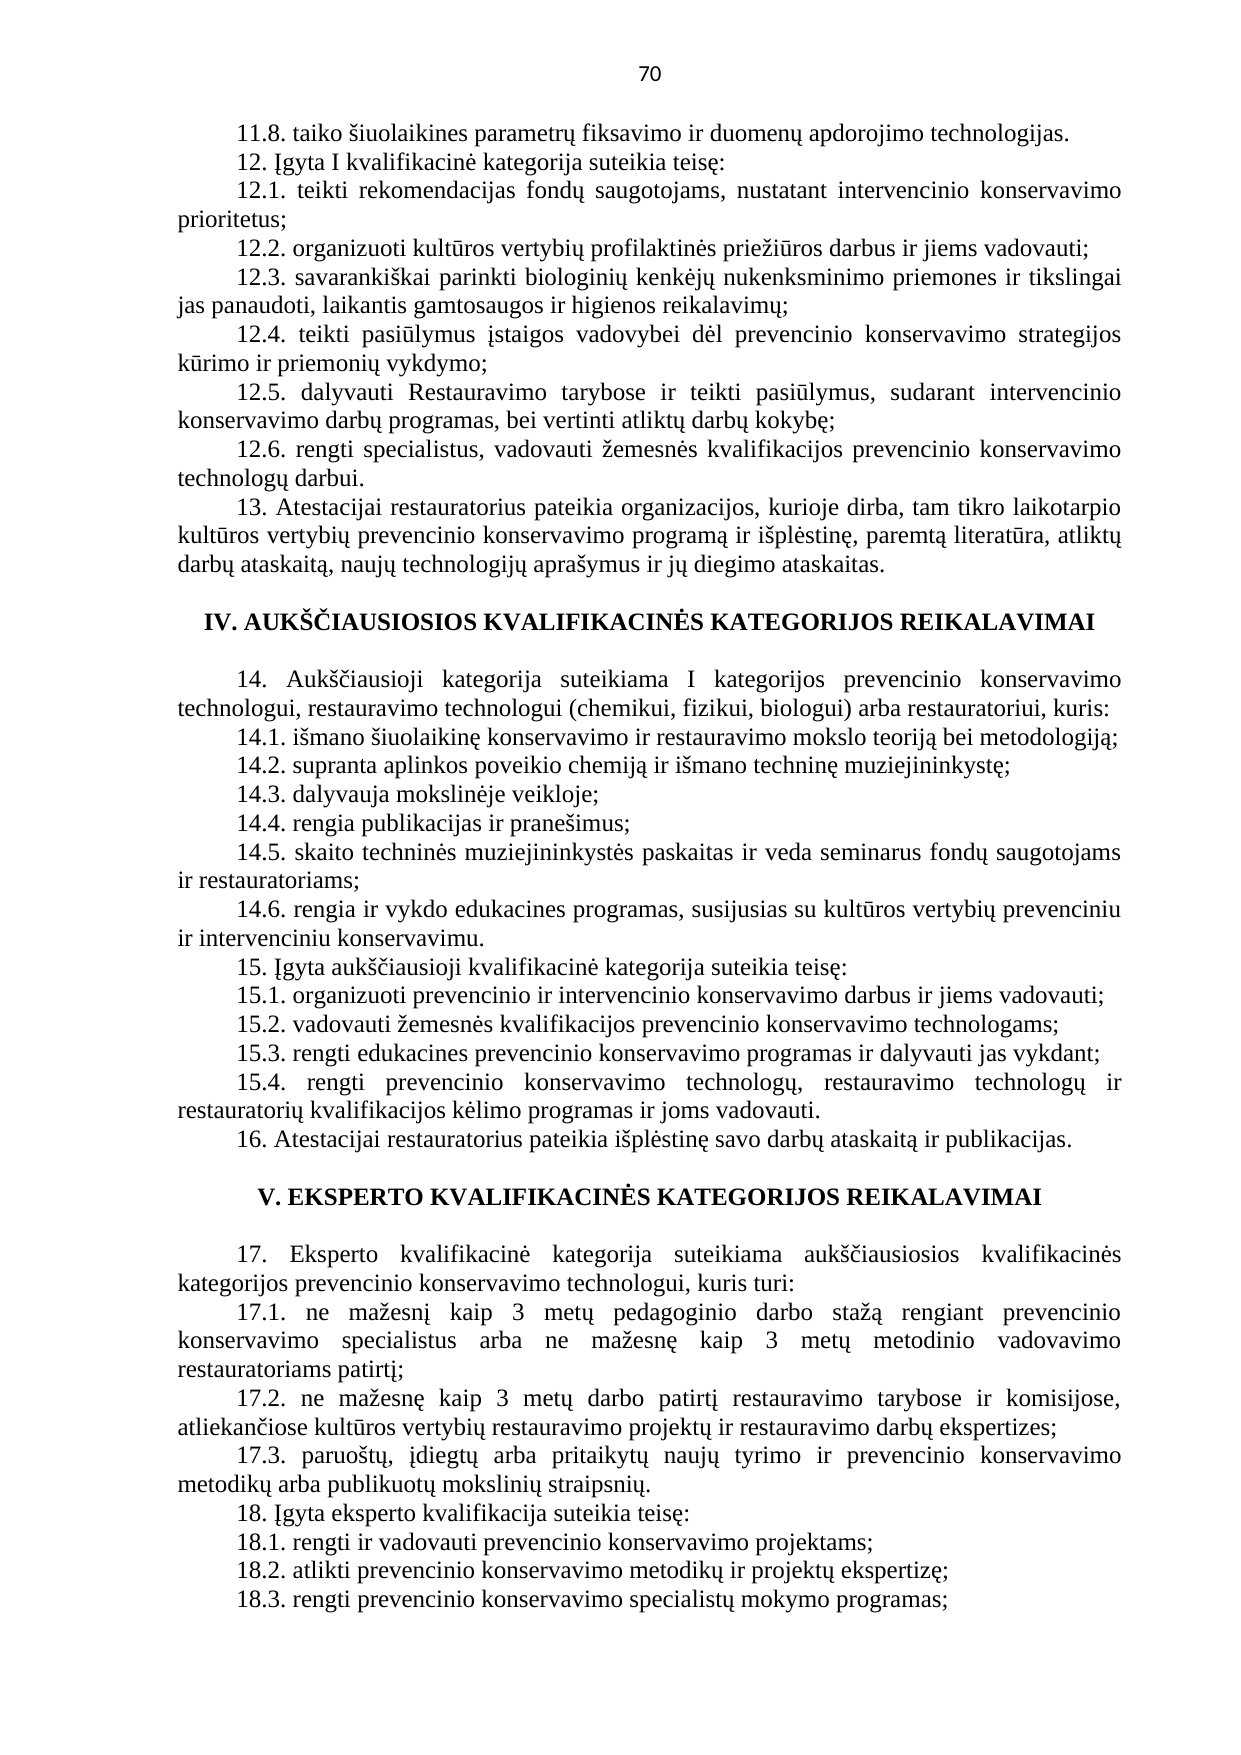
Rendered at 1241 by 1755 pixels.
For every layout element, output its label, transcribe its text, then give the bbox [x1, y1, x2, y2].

text 12.1. teikti rekomendacijas fondų saugotojams, nustatant intervencinio konservavimo prioritetus; [177, 176, 1122, 233]
text 11.8. taiko šiuolaikines parametrų fiksavimo ir duomenų apdorojimo technologijas. [177, 118, 1122, 147]
text 14.3. dalyvauja mokslinėje veikloje; [177, 779, 1122, 808]
text 14.6. rengia ir vykdo edukacines programas, susijusias su kultūros vertybių prevenciniu ir intervenciniu konservavimu. [177, 894, 1122, 952]
text V. EKSPERTO KVALIFIKACINĖS KATEGORIJOS REIKALAVIMAI [177, 1182, 1122, 1211]
text 12.4. teikti pasiūlymus įstaigos vadovybei dėl prevencinio konservavimo strategijos kūrimo ir priemonių vykdymo; [177, 319, 1122, 377]
text 17.1. ne mažesnį kaip 3 metų pedagoginio darbo stažą rengiant prevencinio konservavimo specialistus arba ne mažesnę kaip 3 metų metodinio vadovavimo restauratoriams patirtį; [177, 1297, 1122, 1383]
text 17.2. ne mažesnę kaip 3 metų darbo patirtį restauravimo tarybose ir komisijose, atliekančiose kultūros vertybių restauravimo projektų ir restauravimo darbų ekspertizes; [177, 1383, 1122, 1441]
text 18. Įgyta eksperto kvalifikacija suteikia teisę: [177, 1498, 1122, 1527]
text 14. Aukščiausioji kategorija suteikiama I kategorijos prevencinio konservavimo technologui, restauravimo technologui (chemikui, fizikui, biologui) arba restauratoriui, kuris: [177, 664, 1122, 722]
text 15.4. rengti prevencinio konservavimo technologų, restauravimo technologų ir restauratorių kvalifikacijos kėlimo programas ir joms vadovauti. [177, 1067, 1122, 1124]
text 18.1. rengti ir vadovauti prevencinio konservavimo projektams; [177, 1527, 1122, 1556]
text 13. Atestacijai restauratorius pateikia organizacijos, kurioje dirba, tam tikro laikotarpio kultūros vertybių prevencinio konservavimo programą ir išplėstinę, paremtą literatūra, atliktų darbų ataskaitą, naujų technologijų aprašymus ir jų diegimo ataskaitas. [177, 492, 1122, 578]
text 15.2. vadovauti žemesnės kvalifikacijos prevencinio konservavimo technologams; [177, 1009, 1122, 1038]
text IV. AUKŠČIAUSIOSIOS KVALIFIKACINĖS KATEGORIJOS REIKALAVIMAI [177, 607, 1122, 636]
text 12.5. dalyvauti Restauravimo tarybose ir teikti pasiūlymus, sudarant intervencinio konservavimo darbų programas, bei vertinti atliktų darbų kokybę; [177, 377, 1122, 434]
text 12.3. savarankiškai parinkti biologinių kenkėjų nukenksminimo priemones ir tikslingai jas panaudoti, laikantis gamtosaugos ir higienos reikalavimų; [177, 262, 1122, 319]
text 12. Įgyta I kvalifikacinė kategorija suteikia teisę: [177, 147, 1122, 176]
text 14.4. rengia publikacijas ir pranešimus; [177, 808, 1122, 837]
text 18.3. rengti prevencinio konservavimo specialistų mokymo programas; [177, 1584, 1122, 1613]
text 17.3. paruoštų, įdiegtų arba pritaikytų naujų tyrimo ir prevencinio konservavimo metodikų arba publikuotų mokslinių straipsnių. [177, 1441, 1122, 1498]
text 17. Eksperto kvalifikacinė kategorija suteikiama aukščiausiosios kvalifikacinės kategorijos prevencinio konservavimo technologui, kuris turi: [177, 1239, 1122, 1297]
text 12.2. organizuoti kultūros vertybių profilaktinės priežiūros darbus ir jiems vadovauti; [177, 233, 1122, 262]
text 12.6. rengti specialistus, vadovauti žemesnės kvalifikacijos prevencinio konservavimo technologų darbui. [177, 434, 1122, 492]
text 18.2. atlikti prevencinio konservavimo metodikų ir projektų ekspertizę; [177, 1556, 1122, 1584]
text 15. Įgyta aukščiausioji kvalifikacinė kategorija suteikia teisę: [177, 952, 1122, 981]
text 14.1. išmano šiuolaikinę konservavimo ir restauravimo mokslo teoriją bei metodologiją; [177, 722, 1122, 751]
text 14.5. skaito techninės muziejininkystės paskaitas ir veda seminarus fondų saugotojams ir restauratoriams; [177, 837, 1122, 894]
text 14.2. supranta aplinkos poveikio chemiją ir išmano techninę muziejininkystę; [177, 751, 1122, 779]
text 15.3. rengti edukacines prevencinio konservavimo programas ir dalyvauti jas vykdant; [177, 1038, 1122, 1067]
text 15.1. organizuoti prevencinio ir intervencinio konservavimo darbus ir jiems vadovauti; [177, 981, 1122, 1009]
text 16. Atestacijai restauratorius pateikia išplėstinę savo darbų ataskaitą ir publikacijas. [177, 1124, 1122, 1153]
